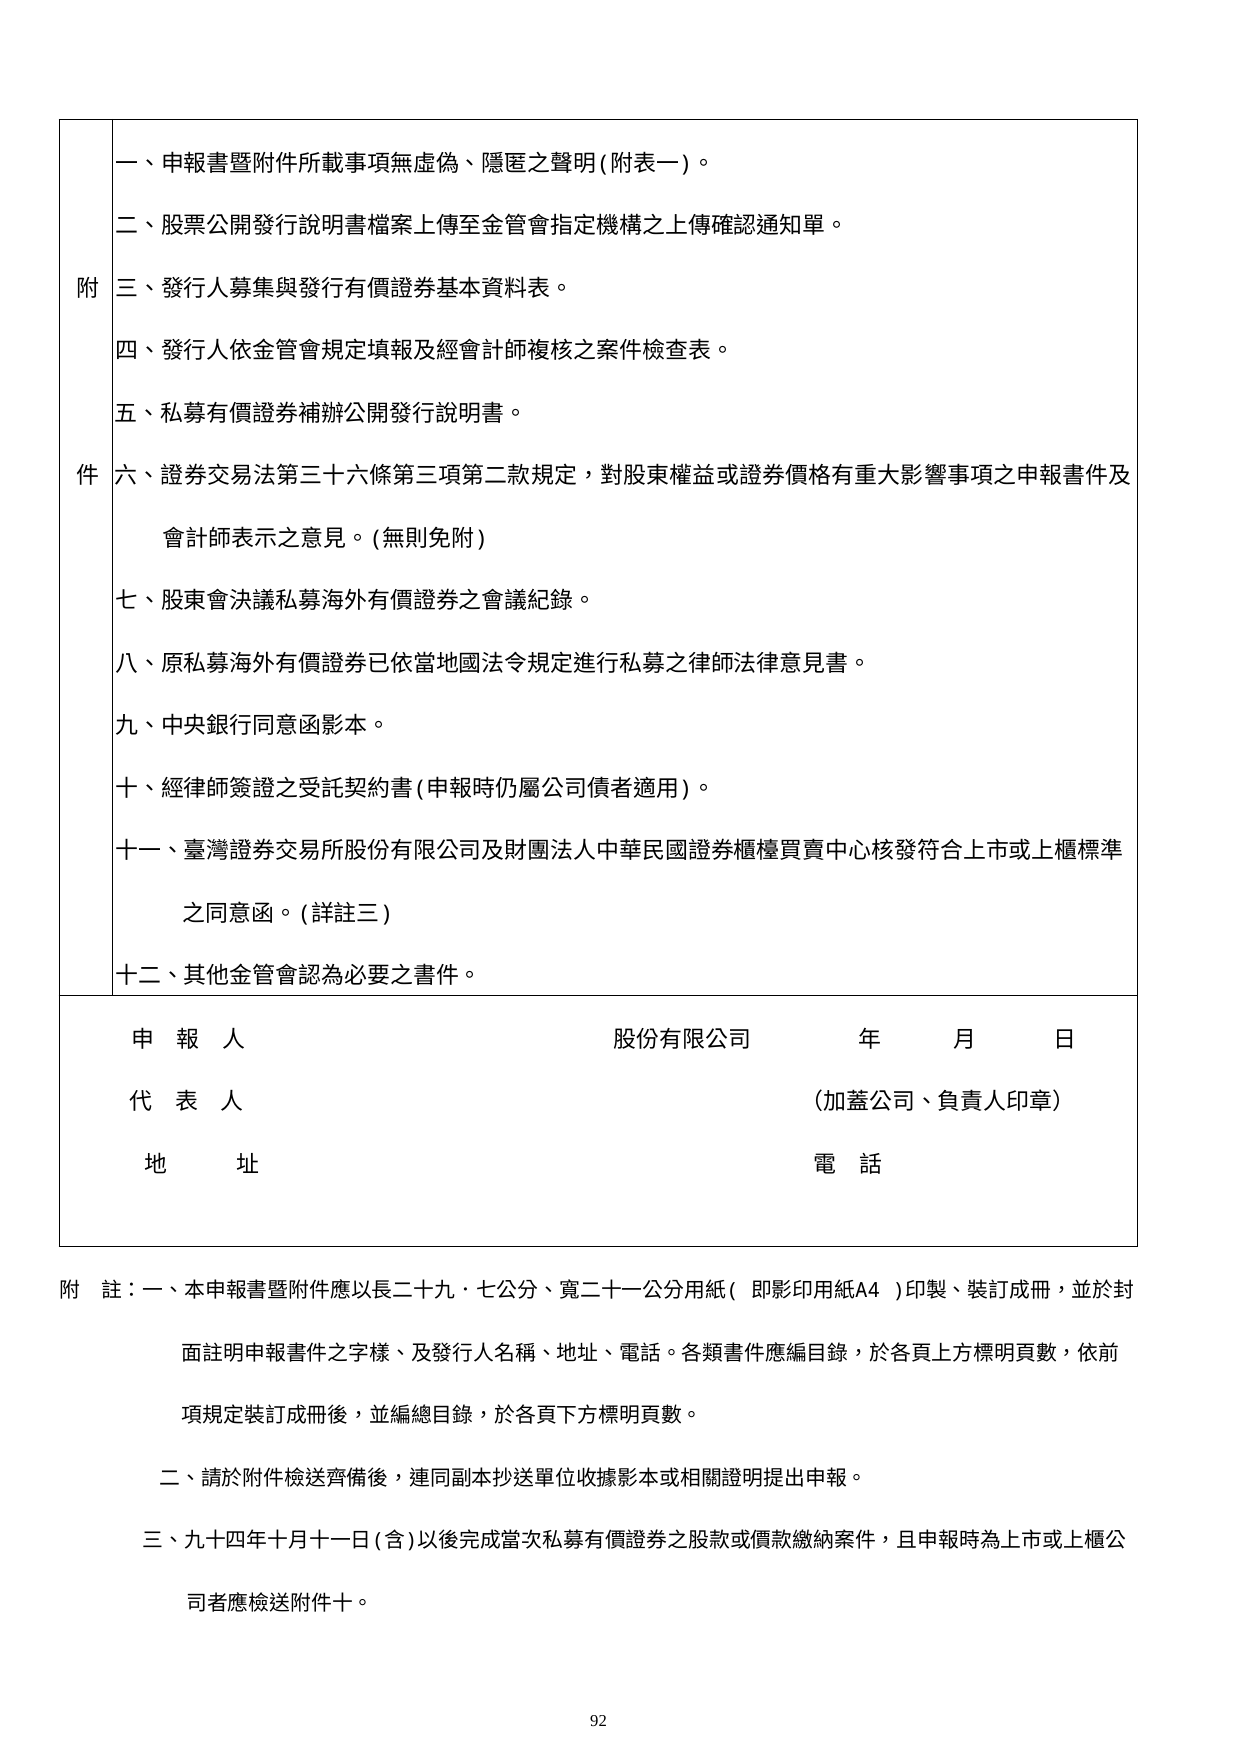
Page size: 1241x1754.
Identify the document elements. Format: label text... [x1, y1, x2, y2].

text 二、請於附件檢送齊備後，連同副本抄送單位收據影本或相關證明提出申報。 [59, 1434, 1137, 1497]
text 附 註：一、本申報書暨附件應以長二十九．七公分、寬二十一公分用紙( 即影印用紙A4 )印製、裝訂成冊，並於封面註明申報書件之字樣、及發行人名稱、地址、電話。各類書件應編目錄，於各頁上方標明頁數，依前項規定裝訂成冊後，並編總目錄，於各頁下方標明頁數。 [59, 1247, 1137, 1434]
table_cell 申 報 人 股份有限公司 年 月 日 代 表 人 （加蓋公司、負責人印章） 地 址 電 話 [60, 996, 1137, 1246]
table_cell 附 件 [60, 120, 112, 995]
text 三、九十四年十月十一日(含)以後完成當次私募有價證券之股款或價款繳納案件，且申報時為上市或上櫃公司者應檢送附件十。 [142, 1497, 1137, 1622]
table_cell 一、申報書暨附件所載事項無虛偽、隱匿之聲明(附表一)。 二、股票公開發行說明書檔案上傳至金管會指定機構之上傳確認通知單。 三、發行人募集與發行有價證券基本資料表。 四、發行人依金管會規定填報及經會計師複核之案件檢查表。 五、私募有價證券補辦公開發行說明書。 六、證券交易法第三十六條第三項第二款規定，對股東權益或證券價格有重大影響事項之申報書件及會計師表示之意見。(無則免附) 七、股東會決議私募海外有價證券之會議紀錄。 八、原私募海外有價證券已依當地國法令規定進行私募之律師法律意見書。 九、中央銀行同意函影本。 十、經律師簽證之受託契約書(申報時仍屬公司債者適用)。 十一、臺灣證券交易所股份有限公司及財團法人中華民國證券櫃檯買賣中心核發符合上市或上櫃標準之同意函。(詳註三) 十二、其他金管會認為必要之書件。 [113, 120, 1137, 995]
